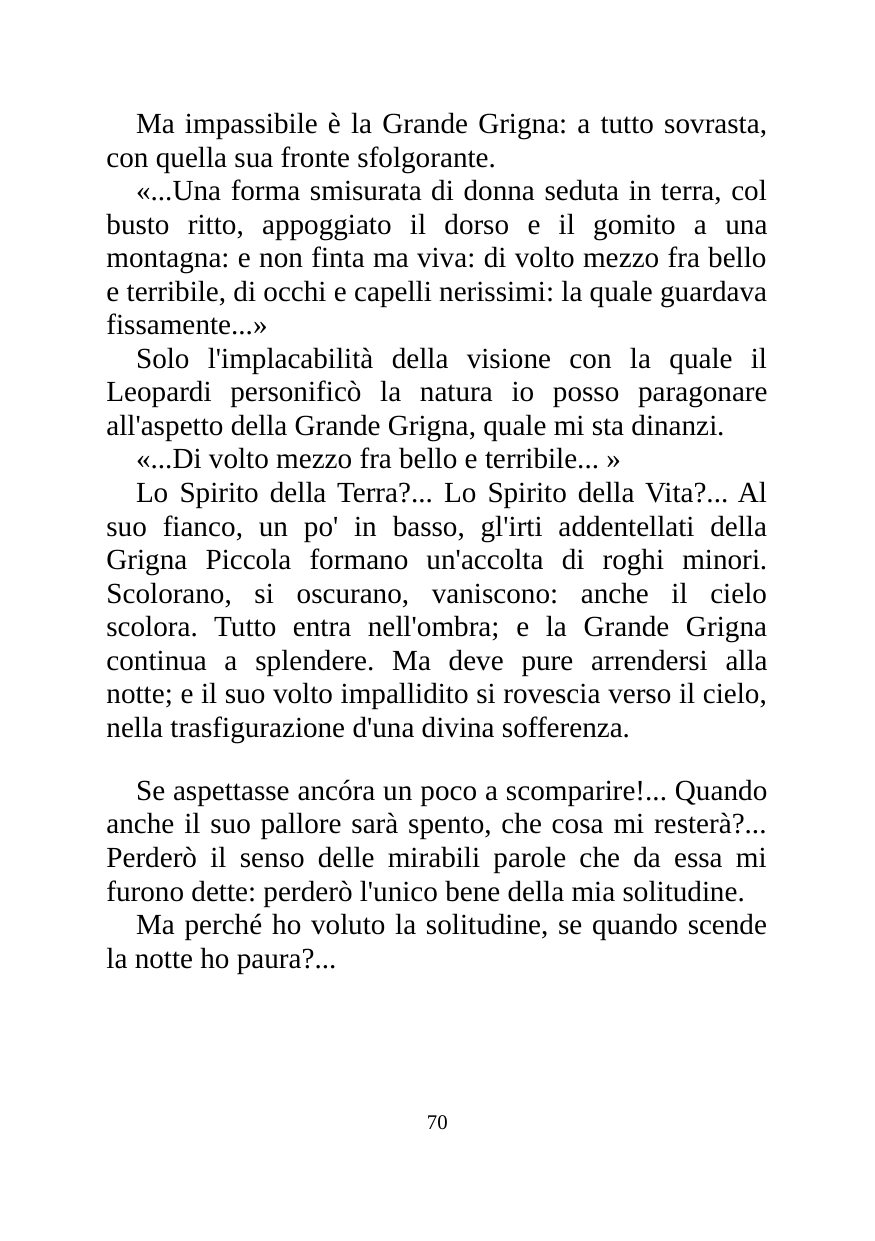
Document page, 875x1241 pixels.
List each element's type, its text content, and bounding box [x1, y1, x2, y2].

text Solo l'implacabilità della visione con la quale il Leopardi personificò la natura io posso paragonare all'aspetto della Grande Grigna, quale mi sta dinanzi. [106, 341, 768, 442]
text Se aspettasse ancóra un poco a scomparire!... Quando anche il suo pallore sarà spento, che cosa mi resterà?... Perderò il senso delle mirabili parole che da essa mi furono dette: perderò l'unico bene della mia solitudine. [106, 773, 768, 907]
text Ma impassibile è la Grande Grigna: a tutto sovrasta, con quella sua fronte sfolgorante. [106, 106, 768, 173]
text Lo Spirito della Terra?... Lo Spirito della Vita?... Al suo fianco, un po' in basso, gl'irti addentellati della Grigna Piccola formano un'accolta di roghi minori. Scolorano, si oscurano, vaniscono: anche il cielo scolora. Tutto entra nell'ombra; e la Grande Grigna continua a splendere. Ma deve pure arrendersi alla notte; e il suo volto impallidito si rovescia verso il cielo, nella trasfigurazione d'una divina sofferenza. [106, 475, 768, 743]
text «...Di volto mezzo fra bello e terribile... » [106, 442, 768, 475]
text Ma perché ho voluto la solitudine, se quando scende la notte ho paura?... [106, 907, 768, 974]
text «...Una forma smisurata di donna seduta in terra, col busto ritto, appoggiato il dorso e il gomito a una montagna: e non finta ma viva: di volto mezzo fra bello e terribile, di occhi e capelli nerissimi: la quale guardava fissamente...» [106, 173, 768, 341]
